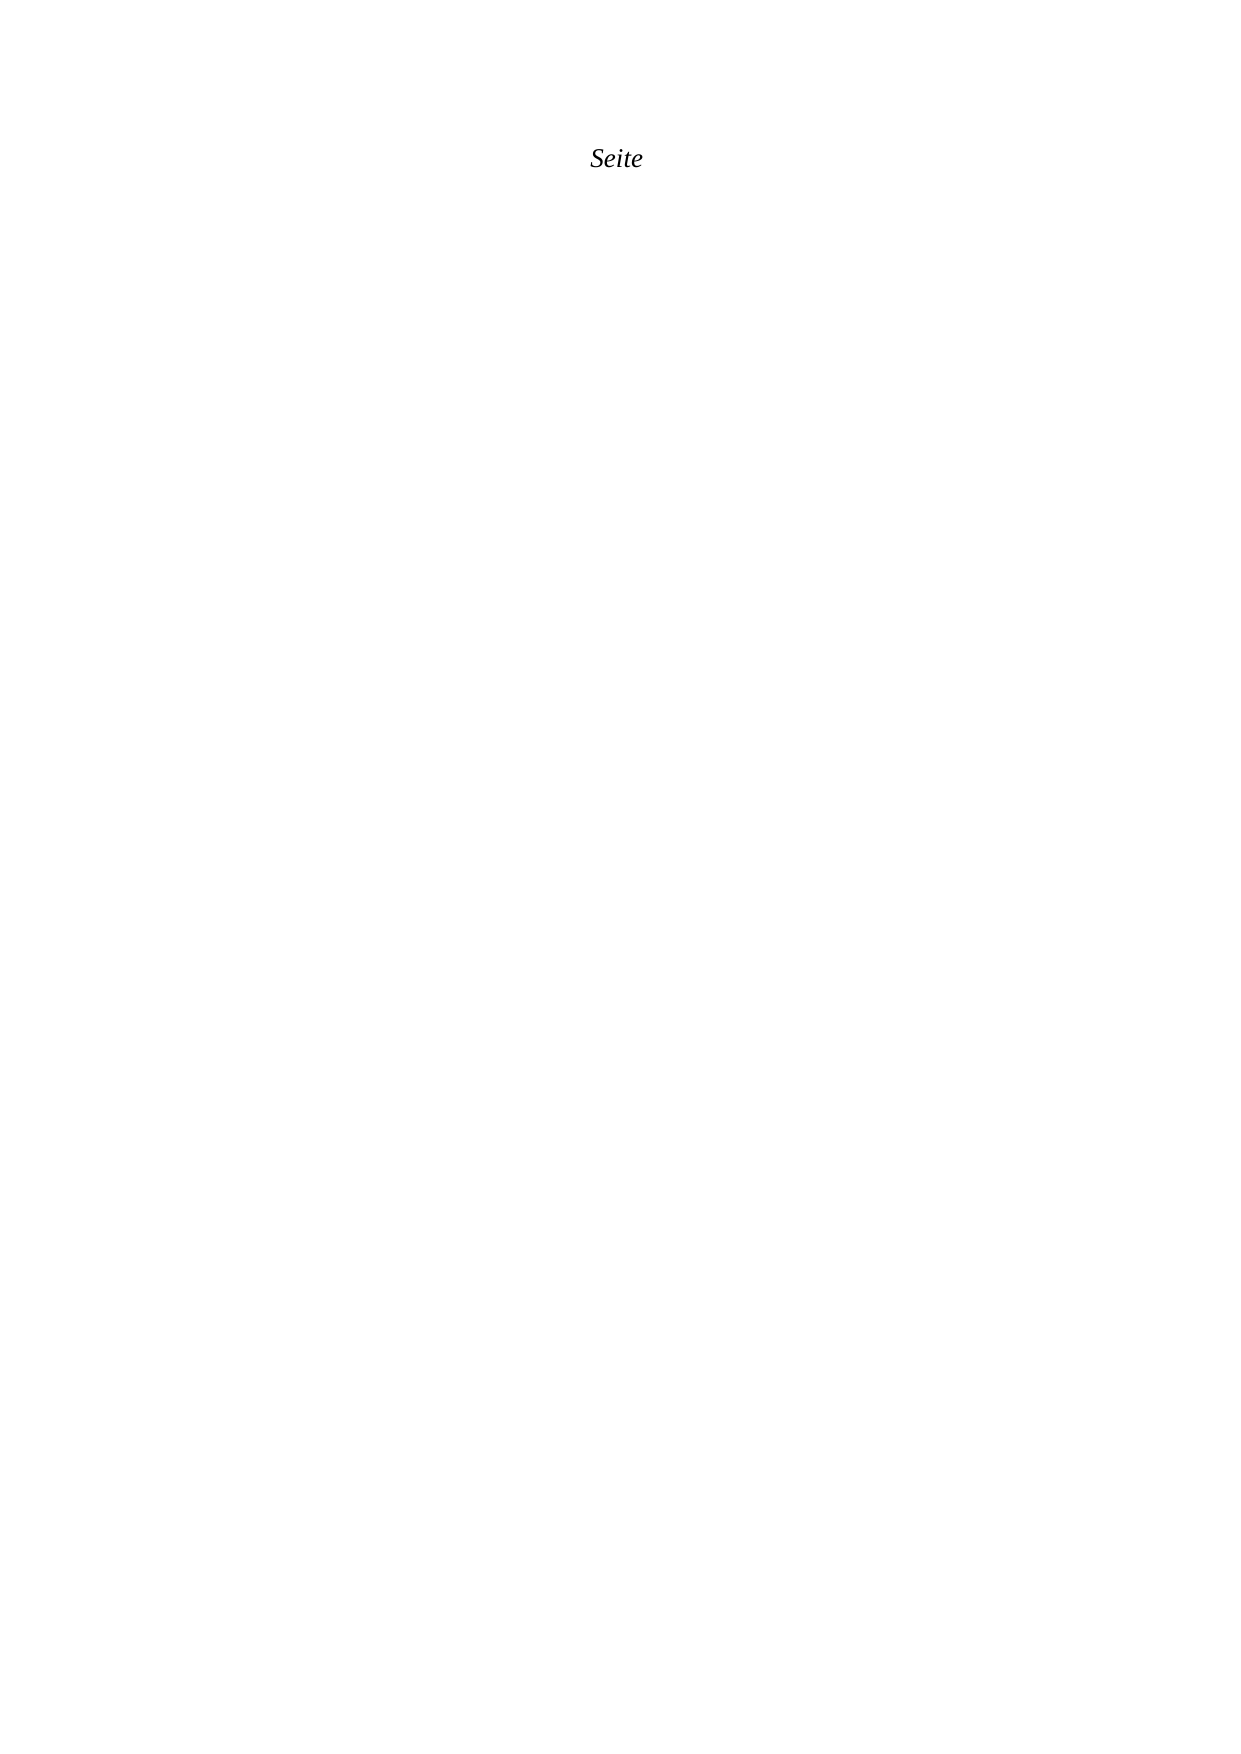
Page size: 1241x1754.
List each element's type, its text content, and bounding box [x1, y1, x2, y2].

text Seite [154, 142, 1081, 173]
